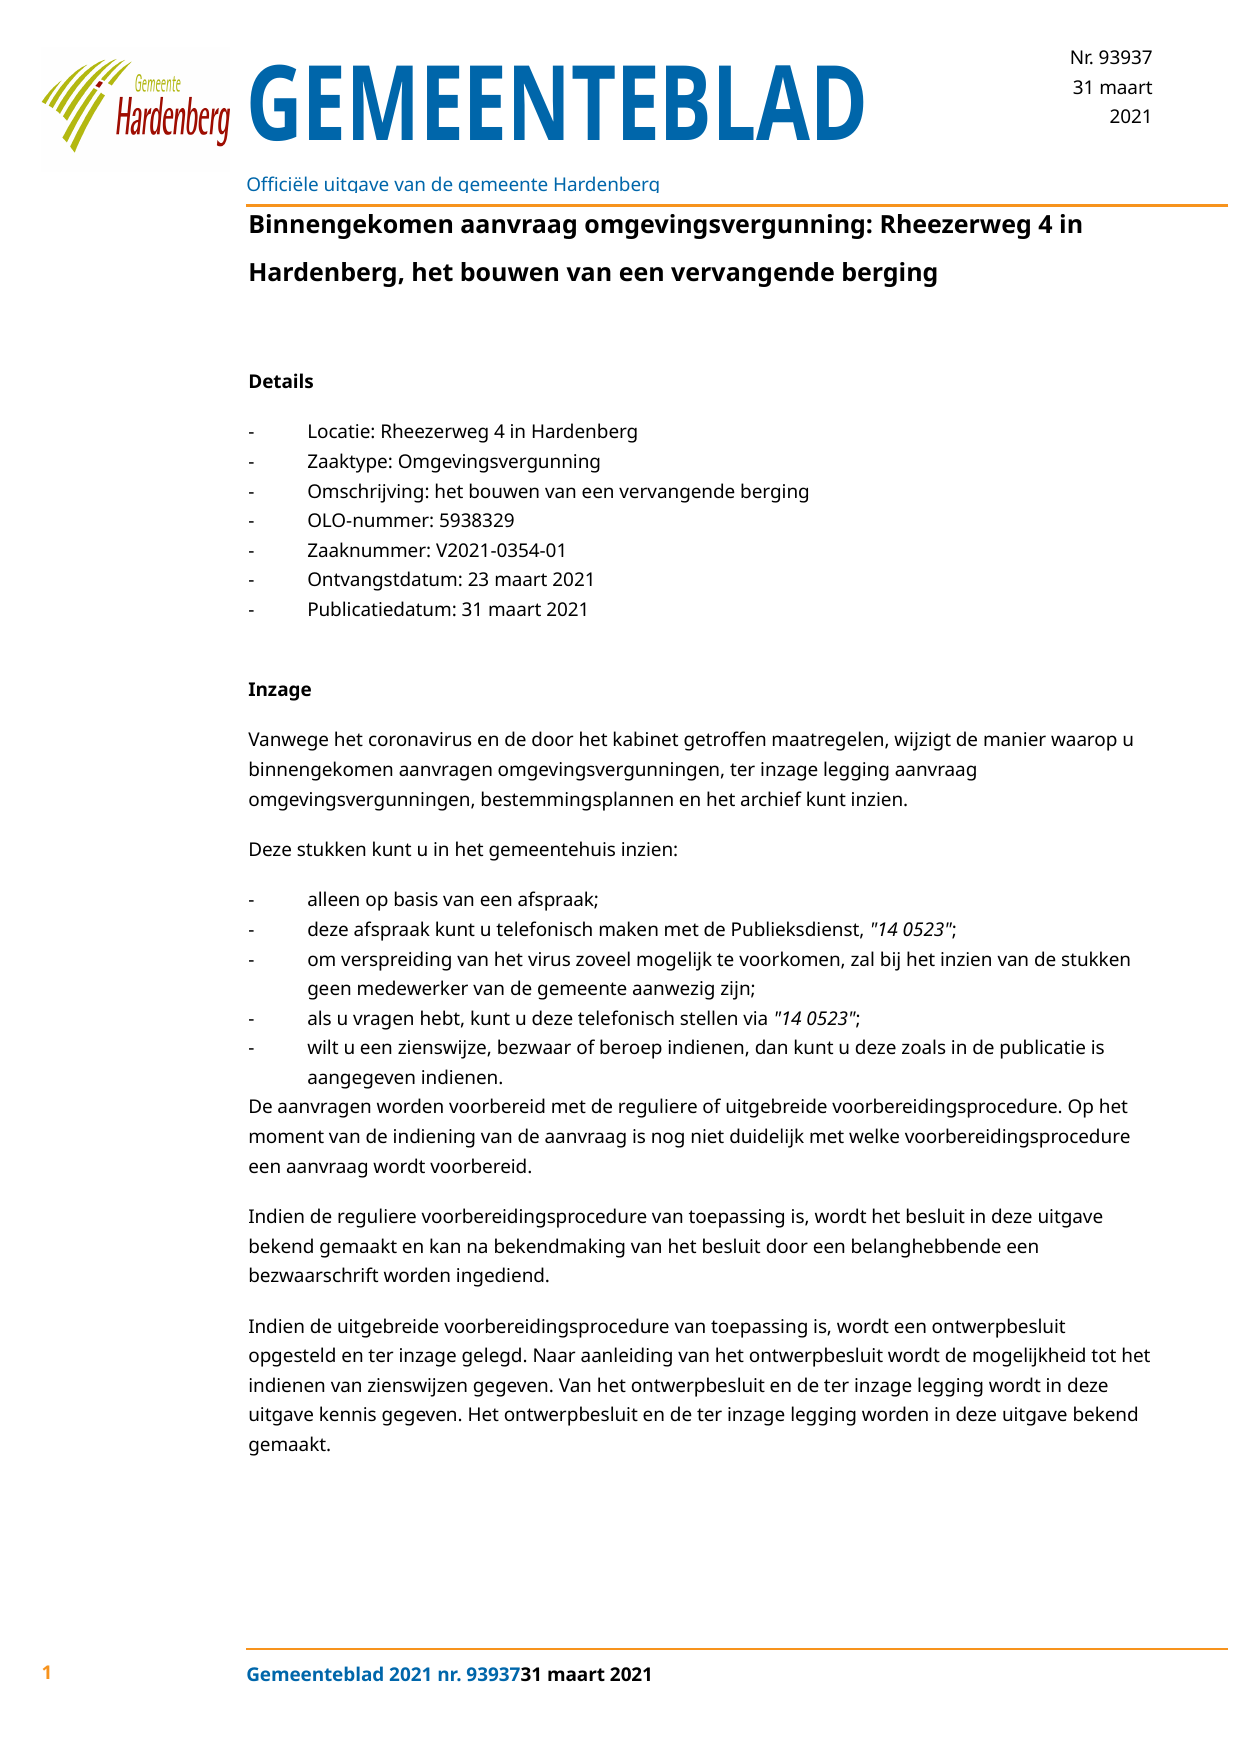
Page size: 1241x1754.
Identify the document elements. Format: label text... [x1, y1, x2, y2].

text Deze stukken kunt u in het gemeentehuis inzien: [248, 836, 1152, 862]
list alleen op basis van een afspraak; [248, 887, 1152, 912]
list Zaaktype: Omgevingsvergunning [248, 448, 1152, 474]
list OLO-nummer: 5938329 [248, 507, 1152, 533]
text Indien de reguliere voorbereidingsprocedure van toepassing is, wordt het besluit in deze uitgave bekend gemaakt en kan na bekendmaking van het besluit door een belanghebbende een bezwaarschrift worden ingediend. [248, 1203, 1152, 1288]
text Details [248, 368, 1152, 394]
text De aanvragen worden voorbereid met de reguliere of uitgebreide voorbereidingsprocedure. Op het moment van de indiening van de aanvraag is nog niet duidelijk met welke voorbereidingsprocedure een aanvraag wordt voorbereid. [248, 1094, 1152, 1179]
list wilt u een zienswijze, bezwaar of beroep indienen, dan kunt u deze zoals in de publicatie is aangegeven indienen. [248, 1034, 1152, 1090]
list Ontvangstdatum: 23 maart 2021 [248, 567, 1152, 592]
list Omschrijving: het bouwen van een vervangende berging [248, 478, 1152, 504]
list Locatie: Rheezerweg 4 in Hardenberg [248, 419, 1152, 444]
list om verspreiding van het virus zoveel mogelijk te voorkomen, zal bij het inzien van de stukken geen medewerker van de gemeente aanwezig zijn; [248, 946, 1152, 1001]
text Binnengekomen aanvraag omgevingsvergunning: Rheezerweg 4 in Hardenberg, het bouwen van een vervangende berging [248, 207, 1152, 288]
text Indien de uitgebreide voorbereidingsprocedure van toepassing is, wordt een ontwerpbesluit opgesteld en ter inzage gelegd. Naar aanleiding van het ontwerpbesluit wordt de mogelijkheid tot het indienen van zienswijzen gegeven. Van het ontwerpbesluit en de ter inzage legging wordt in deze uitgave kennis gegeven. Het ontwerpbesluit en de ter inzage legging worden in deze uitgave bekend gemaakt. [248, 1313, 1152, 1457]
list deze afspraak kunt u telefonisch maken met de Publieksdienst, "14 0523"; [248, 916, 1152, 942]
list als u vragen hebt, kunt u deze telefonisch stellen via "14 0523"; [248, 1005, 1152, 1031]
list Publicatiedatum: 31 maart 2021 [248, 596, 1152, 622]
text Inzage [248, 676, 1152, 702]
list Zaaknummer: V2021-0354-01 [248, 537, 1152, 563]
picture [41, 47, 231, 172]
text Vanwege het coronavirus en de door het kabinet getroffen maatregelen, wijzigt de manier waarop u binnengekomen aanvragen omgevingsvergunningen, ter inzage legging aanvraag omgevingsvergunningen, bestemmingsplannen en het archief kunt inzien. [248, 727, 1152, 812]
